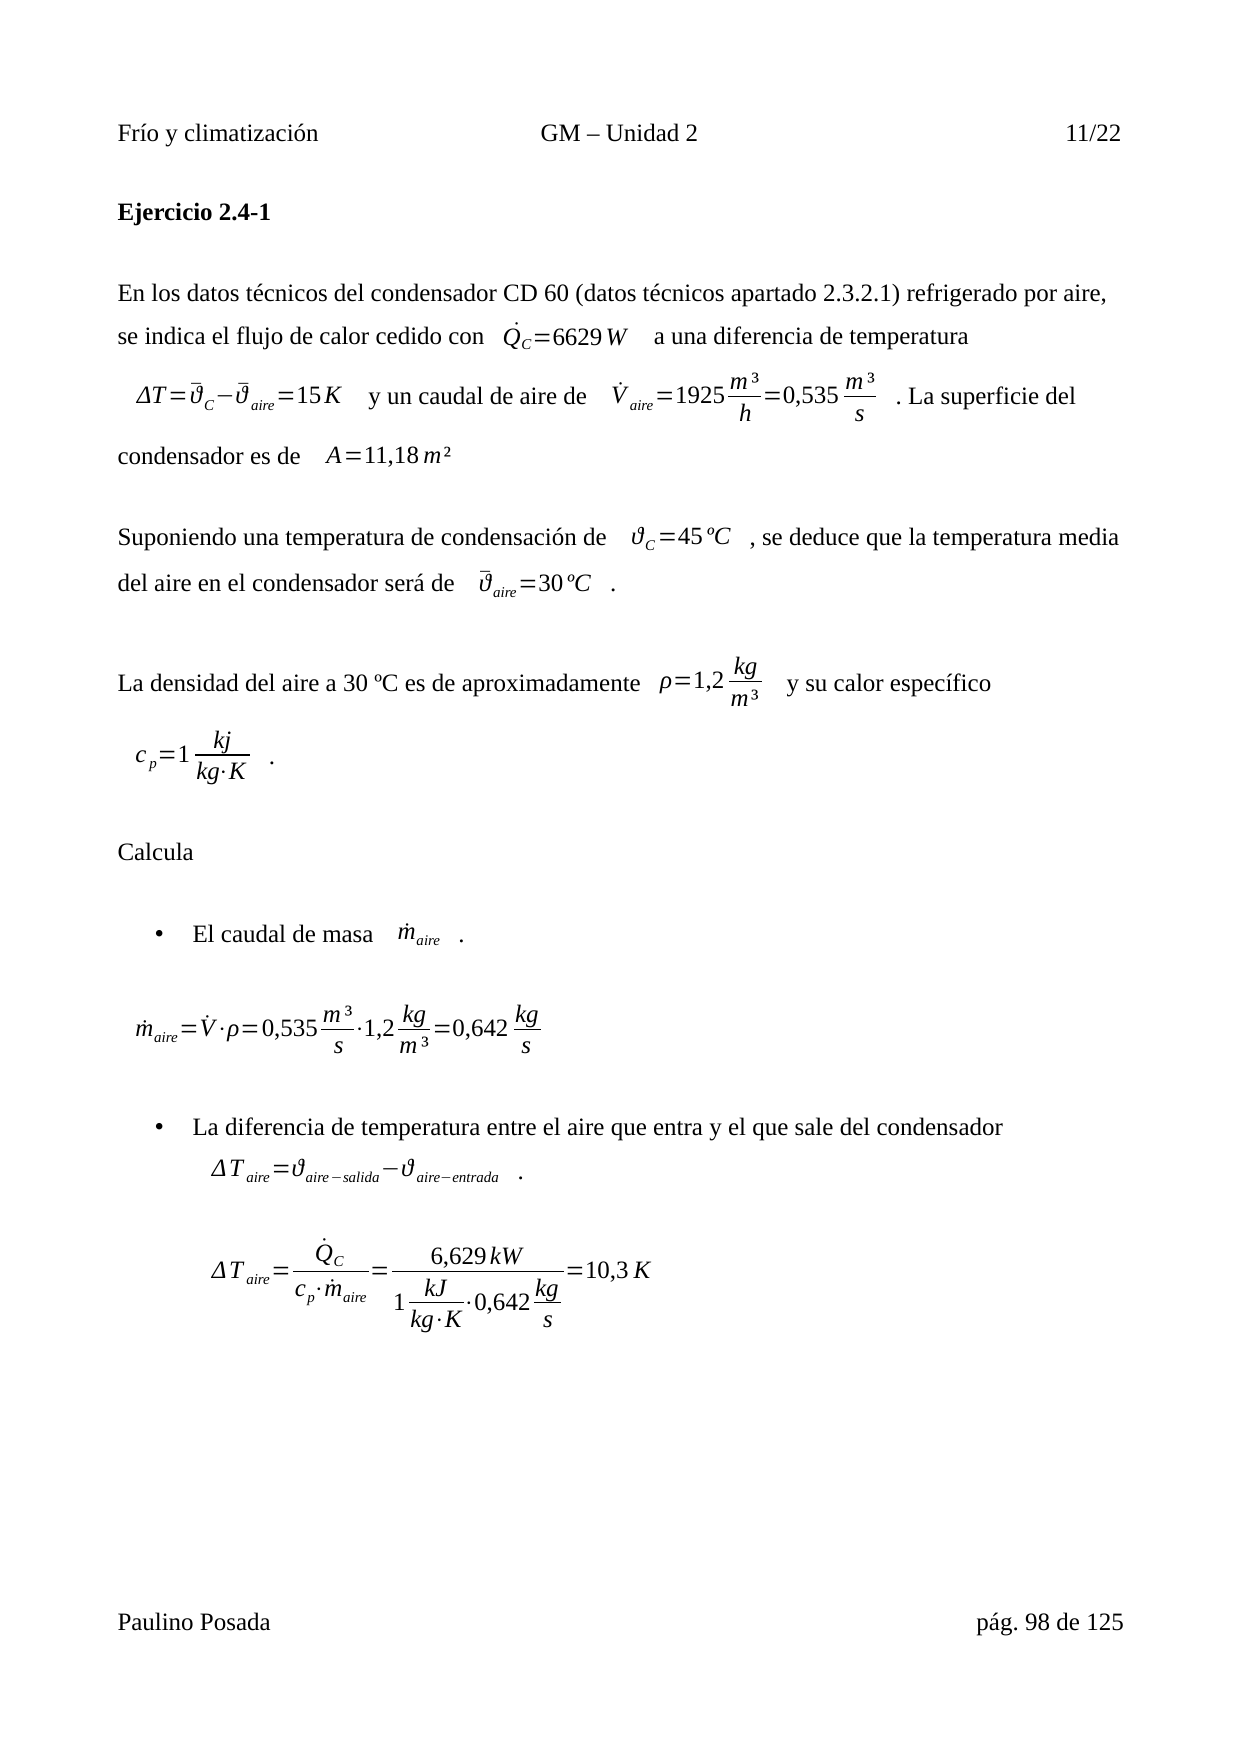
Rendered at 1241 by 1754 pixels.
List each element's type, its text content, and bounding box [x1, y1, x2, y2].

text Calcula [117, 837, 1123, 866]
text En los datos técnicos del condensador CD 60 (datos técnicos apartado 2.3.2.1) refrigerado por aire, se indica el flujo de calor cedido con a una diferencia de temperatura y un caudal de aire de . La superficie del condensador es de [117, 278, 1123, 470]
text La densidad del aire a 30 ºC es de aproximadamente y su calor específico . [117, 653, 1123, 785]
list El caudal de masa . [155, 918, 1123, 949]
text Suponiendo una temperatura de condensación de , se deduce que la temperatura media del aire en el condensador será de . [117, 522, 1123, 601]
text Ejercicio 2.4-1 [117, 197, 1123, 226]
list La diferencia de temperatura entre el aire que entra y el que sale del condensador. [155, 1112, 1123, 1186]
